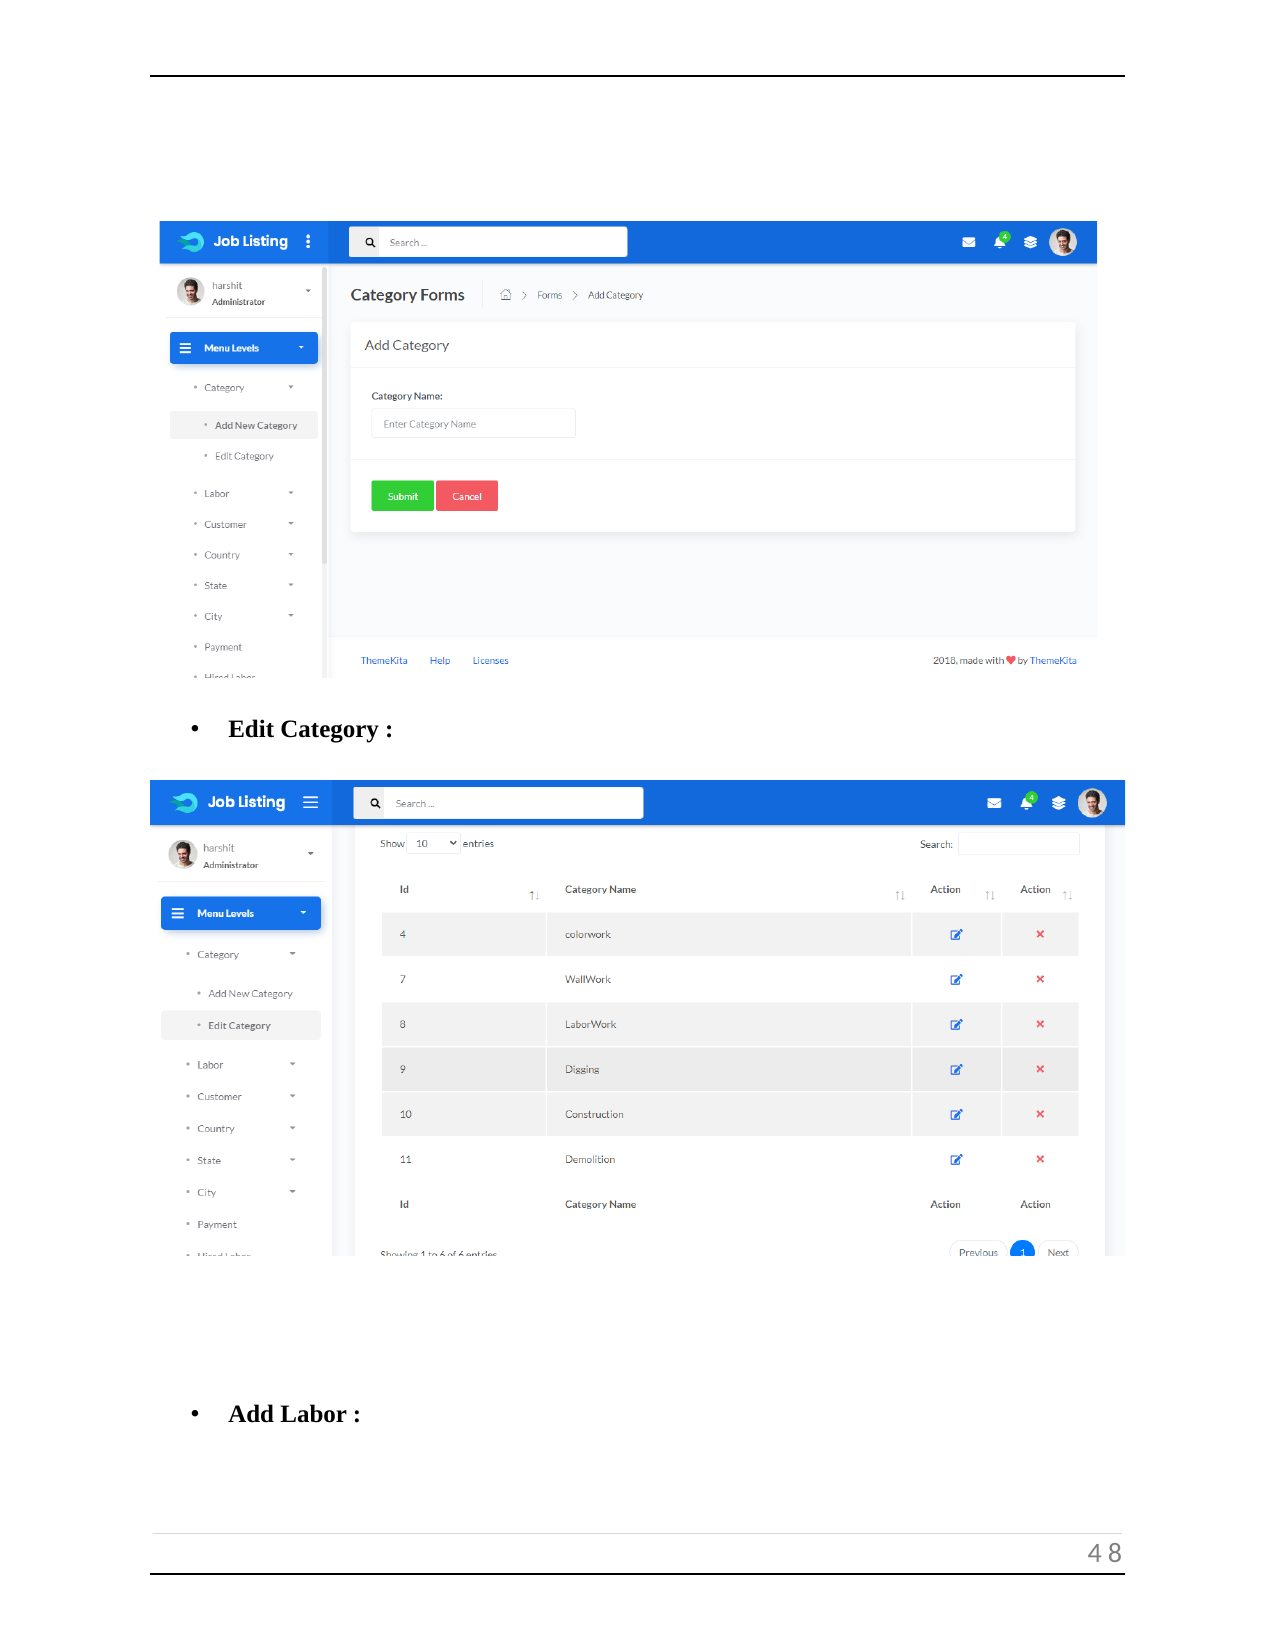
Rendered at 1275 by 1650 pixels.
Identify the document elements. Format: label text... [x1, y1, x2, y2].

picture [159, 221, 1098, 678]
list Add Labor : [191, 1399, 1122, 1428]
list Edit Category : [191, 714, 1122, 743]
picture [150, 780, 1125, 1256]
